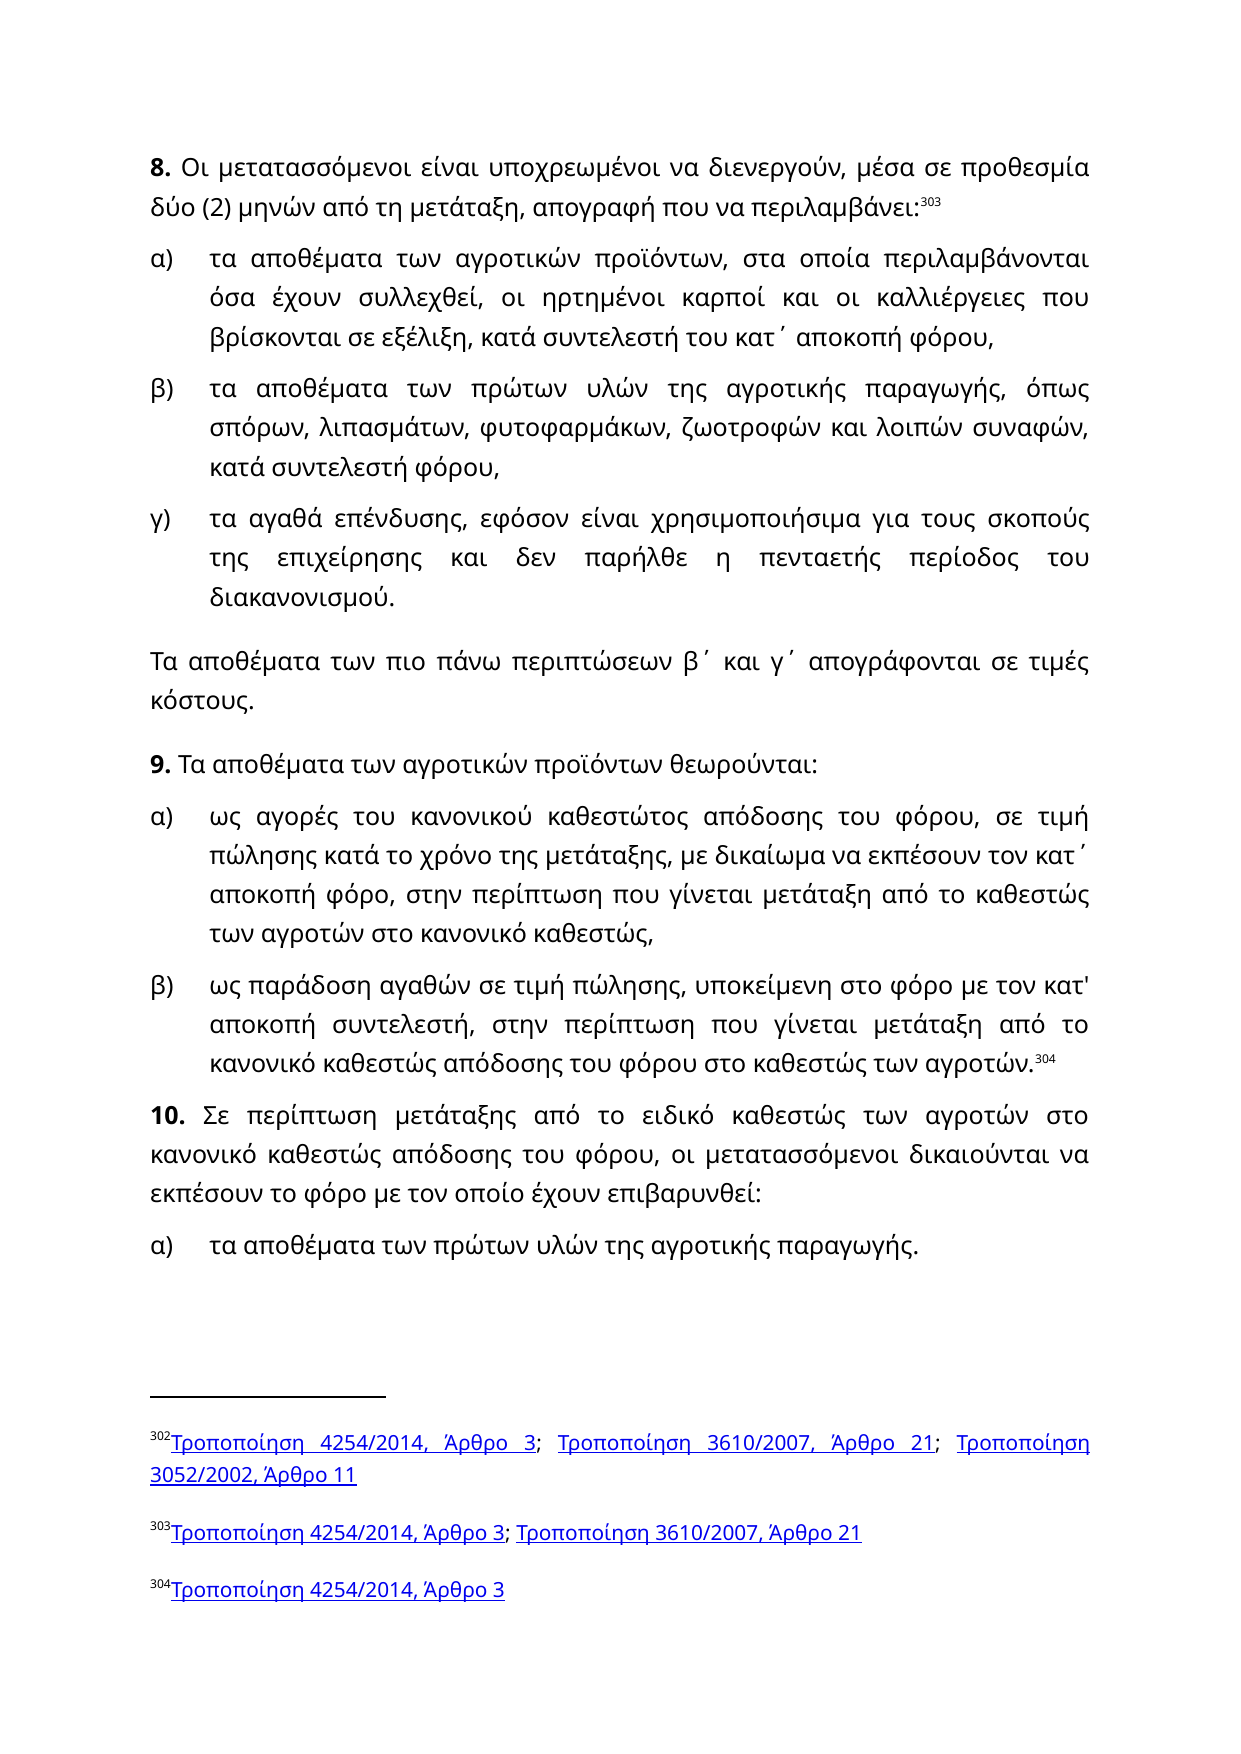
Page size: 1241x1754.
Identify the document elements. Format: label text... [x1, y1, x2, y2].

text Τροποποίηση 4254/2014, Άρθρο 3; Τροποποίηση 3610/2007, Άρθρο 21; Τροποποίηση 3052/2002, Άρθρο 11 [150, 1428, 1090, 1489]
text Τροποποίηση 4254/2014, Άρθρο 3 [150, 1576, 1090, 1604]
text 8. Οι μετατασσόμενοι είναι υποχρεωμένοι να διενεργούν, μέσα σε προθεσμία δύο (2) μηνών από τη μετάταξη, απογραφή που να περιλαμβάνει: [150, 150, 1090, 223]
text Τροποποίηση 4254/2014, Άρθρο 3; Τροποποίηση 3610/2007, Άρθρο 21 [150, 1518, 1090, 1546]
list α) ως αγορές του κανονικού καθεστώτος απόδοσης του φόρου, σε τιμή πώλησης κατά το χρόνο της μετάταξης, με δικαίωμα να εκπέσουν τον κατ΄ αποκοπή φόρο, στην περίπτωση που γίνεται μετάταξη από το καθεστώς των αγροτών στο κανονικό καθεστώς, [150, 798, 1090, 950]
text 10. Σε περίπτωση μετάταξης από το ειδικό καθεστώς των αγροτών στο κανονικό καθεστώς απόδοσης του φόρου, οι μετατασσόμενοι δικαιούνται να εκπέσουν το φόρο με τον οποίο έχουν επιβαρυνθεί: [150, 1097, 1090, 1210]
list β) ως παράδοση αγαθών σε τιμή πώλησης, υποκείμενη στο φόρο με τον κατ' αποκοπή συντελεστή, στην περίπτωση που γίνεται μετάταξη από το κανονικό καθεστώς απόδοσης του φόρου στο καθεστώς των αγροτών. [150, 967, 1090, 1080]
text 9. Τα αποθέματα των αγροτικών προϊόντων θεωρούνται: [150, 747, 1090, 781]
list β) τα αποθέματα των πρώτων υλών της αγροτικής παραγωγής, όπως σπόρων, λιπασμάτων, φυτοφαρμάκων, ζωοτροφών και λοιπών συναφών, κατά συντελεστή φόρου, [150, 371, 1090, 483]
text Τα αποθέματα των πιο πάνω περιπτώσεων β΄ και γ΄ απογράφονται σε τιμές κόστους. [150, 643, 1090, 717]
list α) τα αποθέματα των αγροτικών προϊόντων, στα οποία περιλαμβάνονται όσα έχουν συλλεχθεί, οι ηρτημένοι καρποί και οι καλλιέργειες που βρίσκονται σε εξέλιξη, κατά συντελεστή του κατ΄ αποκοπή φόρου, [150, 241, 1090, 353]
list α) τα αποθέματα των πρώτων υλών της αγροτικής παραγωγής. [150, 1227, 1090, 1262]
list γ) τα αγαθά επένδυσης, εφόσον είναι χρησιμοποιήσιμα για τους σκοπούς της επιχείρησης και δεν παρήλθε η πενταετής περίοδος του διακανονισμού. [150, 501, 1090, 613]
